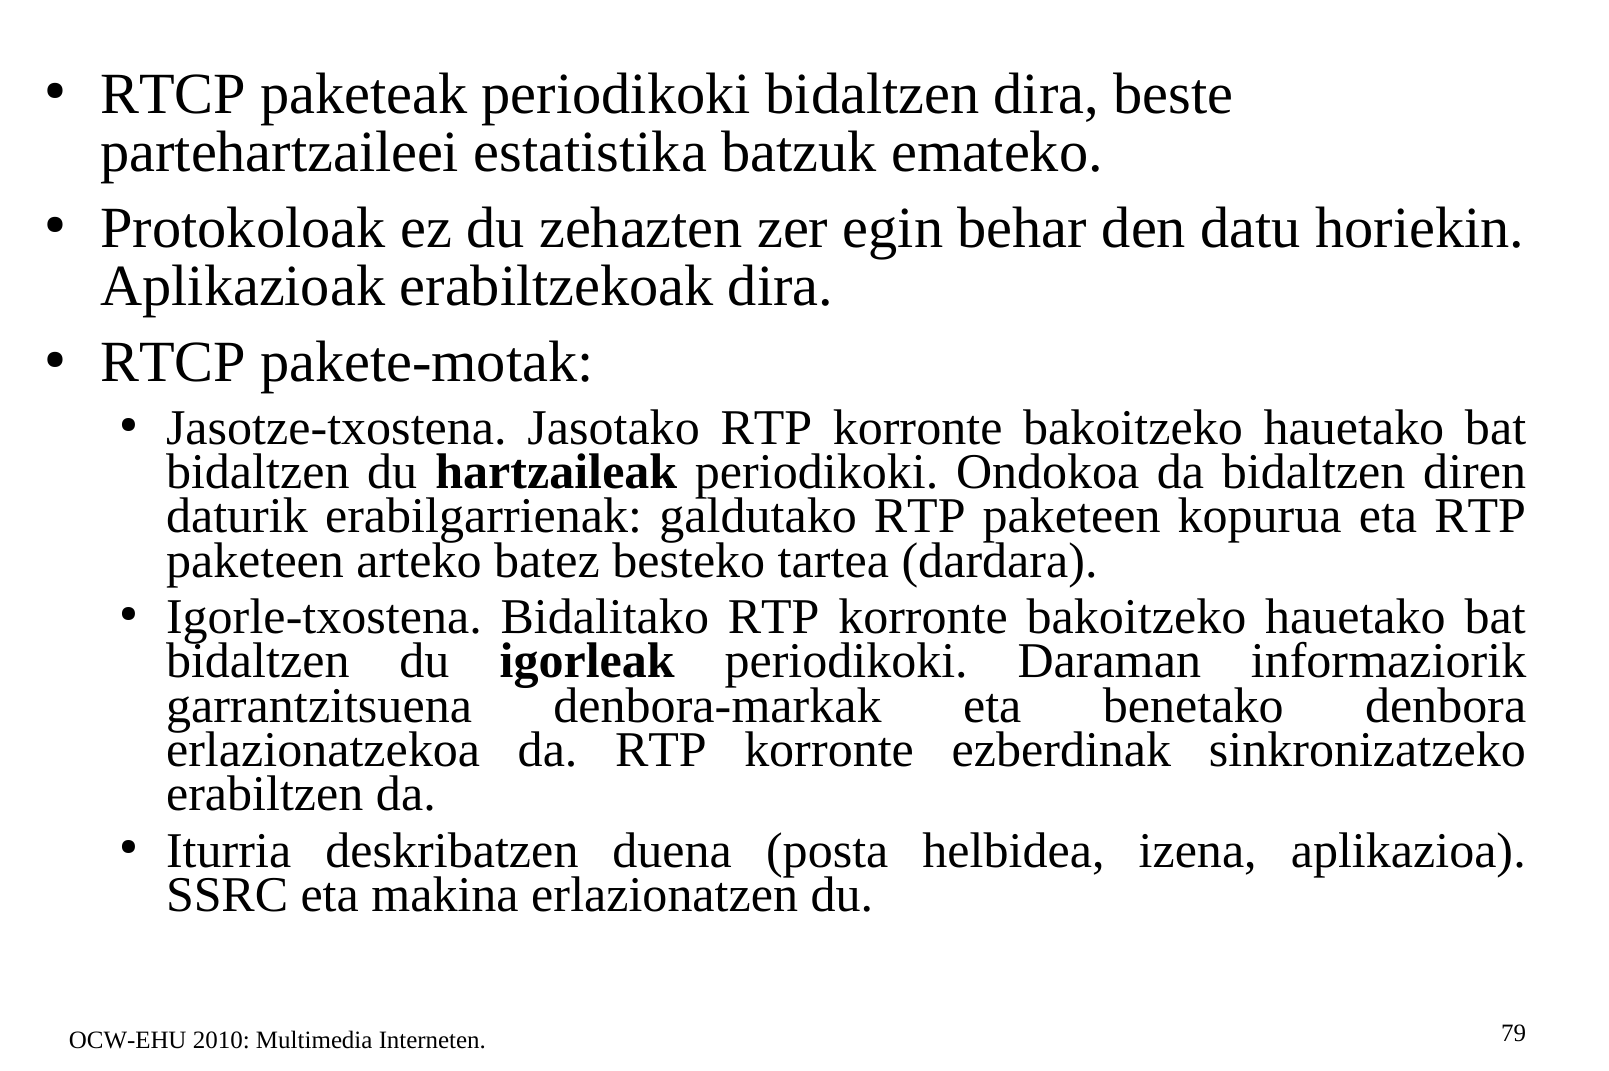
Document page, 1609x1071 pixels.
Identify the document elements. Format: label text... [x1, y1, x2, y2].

list RTCP paketeak periodikoki bidaltzen dira, beste partehartzaileei estatistika batzuk emateko. Protokoloak ez du zehazten zer egin behar den datu horiekin. Aplikazioak erabiltzekoak dira. RTCP pakete-motak: Jasotze-txostena. Jasotako RTP korronte bakoitzeko hauetako bat bidaltzen du hartzaileak periodikoki. Ondokoa da bidaltzen diren daturik erabilgarrienak: galdutako RTP paketeen kopurua eta RTP paketeen arteko batez besteko tartea (dardara). Igorle-txostena. Bidalitako RTP korronte bakoitzeko hauetako bat bidaltzen du igorleak periodikoki. Daraman informaziorik garrantzitsuena denbora-markak eta benetako denbora erlazionatzekoa da. RTP korronte ezberdinak sinkronizatzeko erabiltzen da. Iturria deskribatzen duena (posta helbidea, izena, aplikazioa). SSRC eta makina erlazionatzen du. [29, 59, 1543, 994]
